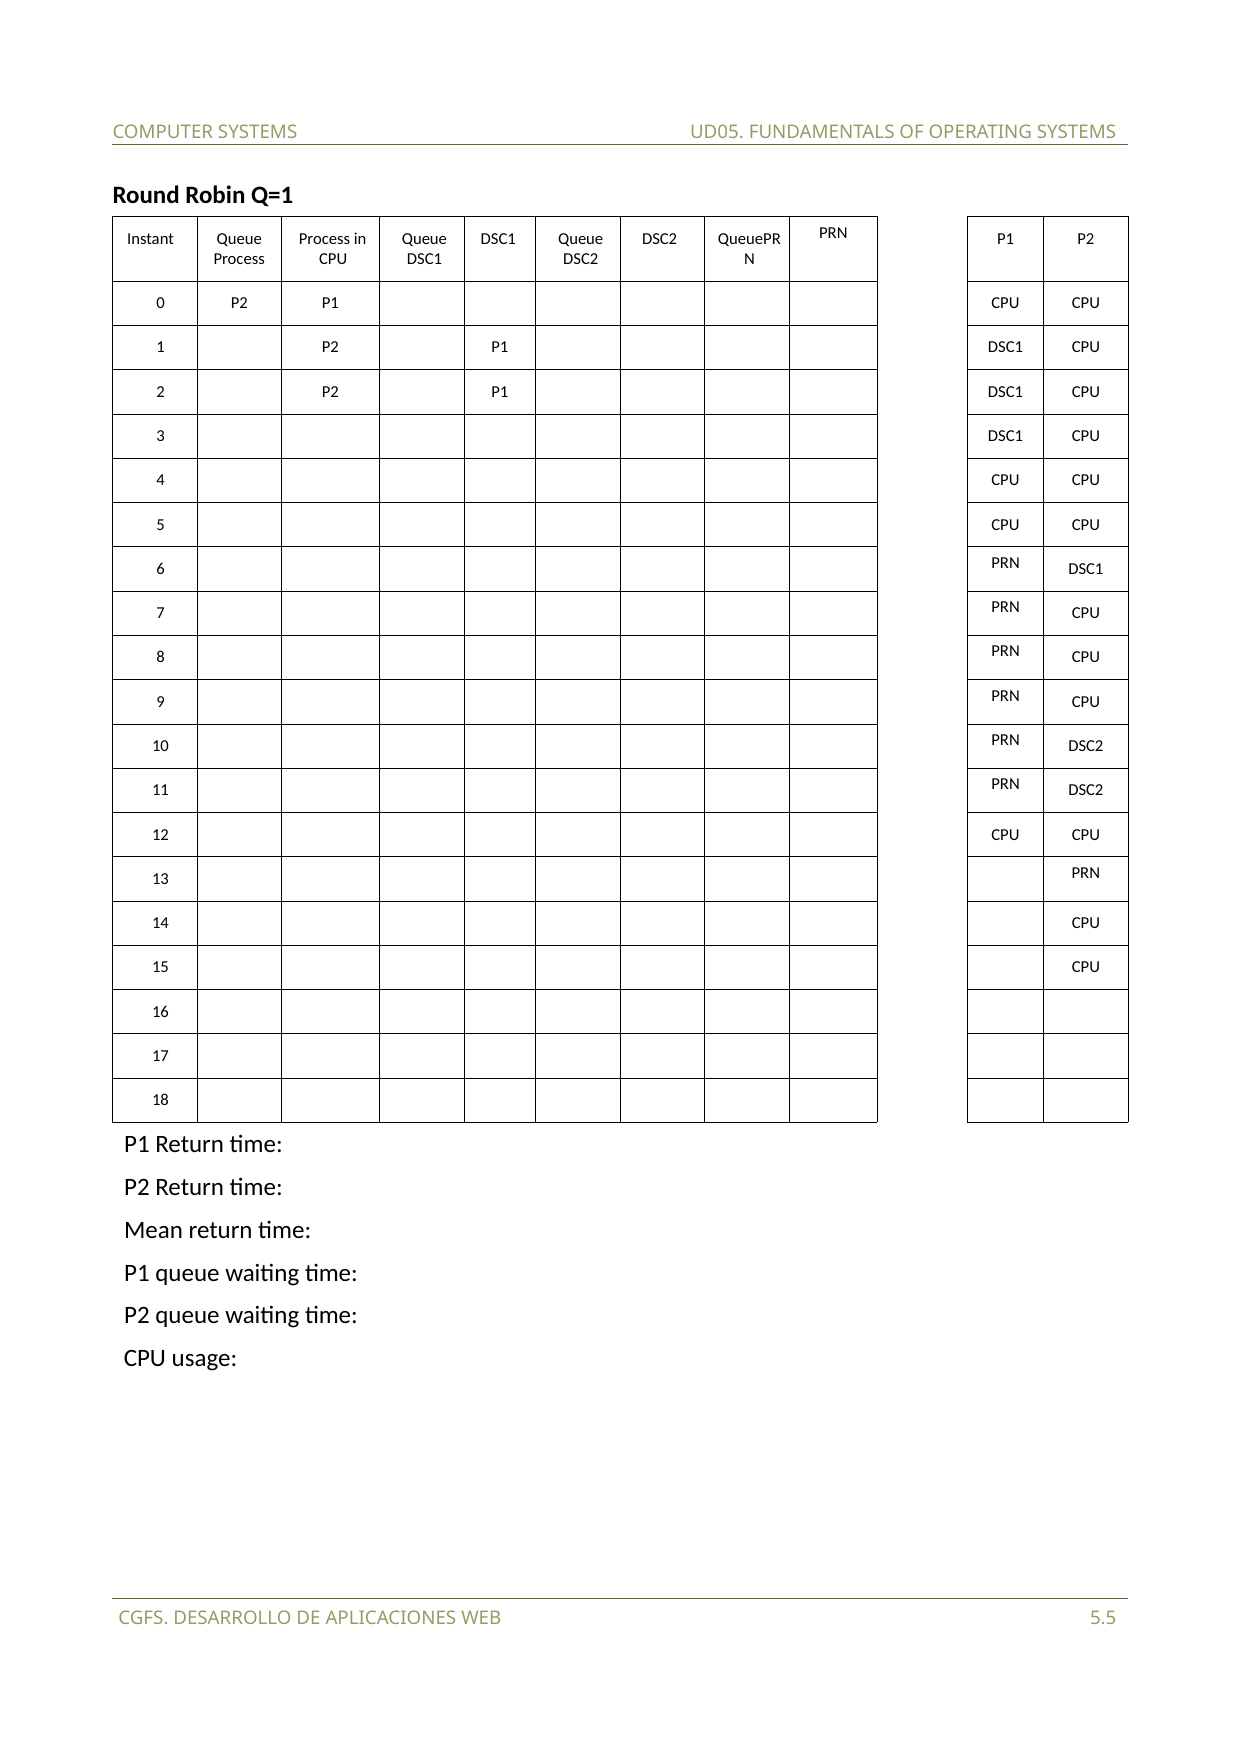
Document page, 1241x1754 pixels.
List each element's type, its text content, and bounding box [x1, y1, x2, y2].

table_cell PRN [968, 769, 1043, 812]
table_cell [790, 370, 877, 413]
table_cell [705, 902, 789, 945]
table_cell [536, 282, 620, 325]
table_cell [465, 680, 535, 723]
table_cell [380, 902, 464, 945]
table_cell [621, 990, 704, 1033]
table_cell [282, 459, 379, 502]
table_cell CPU [1044, 503, 1128, 546]
table_cell [705, 813, 789, 856]
table_cell [536, 946, 620, 989]
table_cell [380, 282, 464, 325]
table_cell [465, 857, 535, 901]
table_cell CPU [1044, 813, 1128, 856]
table_cell [282, 857, 379, 901]
table_cell [878, 856, 967, 901]
table_cell PRN [1044, 857, 1128, 901]
table_cell [878, 414, 967, 458]
table_cell 10 [113, 725, 197, 768]
table_cell [536, 547, 620, 591]
table_cell [968, 1034, 1043, 1078]
table_cell [198, 813, 281, 856]
table_cell 2 [113, 370, 197, 413]
table_header DSC2 [621, 217, 704, 281]
table_cell [282, 990, 379, 1033]
table_cell [536, 680, 620, 723]
table_cell [536, 857, 620, 901]
table_cell [621, 547, 704, 591]
table_cell [878, 1033, 967, 1078]
table_cell [282, 503, 379, 546]
table_cell [968, 902, 1043, 945]
table_cell DSC1 [1044, 547, 1128, 591]
table_cell 4 [113, 459, 197, 502]
table_cell [198, 857, 281, 901]
table_cell [465, 902, 535, 945]
table_cell CPU [1044, 459, 1128, 502]
table_cell PRN [968, 725, 1043, 768]
table_cell PRN [968, 680, 1043, 723]
table_cell [465, 813, 535, 856]
table_cell [790, 902, 877, 945]
table_cell [380, 725, 464, 768]
table_cell [705, 592, 789, 635]
table_cell CPU [1044, 370, 1128, 413]
table_cell [621, 370, 704, 413]
table_cell 18 [113, 1079, 197, 1122]
text P1 Return time: [112, 1128, 1128, 1158]
table_cell [621, 459, 704, 502]
table_cell [878, 945, 967, 989]
table_cell [621, 282, 704, 325]
table_cell [705, 857, 789, 901]
table_cell 0 [113, 282, 197, 325]
table_cell [282, 636, 379, 679]
table_header Queue DSC1 [380, 217, 464, 281]
table_cell [536, 725, 620, 768]
table_cell [621, 769, 704, 812]
table_cell 14 [113, 902, 197, 945]
table_cell [621, 725, 704, 768]
table_cell [705, 415, 789, 458]
table_cell [878, 768, 967, 812]
table_cell [380, 813, 464, 856]
table_cell [621, 636, 704, 679]
table_cell [705, 636, 789, 679]
table_cell P1 [465, 370, 535, 413]
table_cell [465, 946, 535, 989]
table_cell [621, 1034, 704, 1078]
table_cell 9 [113, 680, 197, 723]
table_cell [878, 812, 967, 856]
table_cell [705, 680, 789, 723]
table_cell [536, 415, 620, 458]
table_cell [198, 1034, 281, 1078]
table_cell [968, 857, 1043, 901]
table_cell 7 [113, 592, 197, 635]
table_cell [705, 946, 789, 989]
table_cell [282, 592, 379, 635]
table_cell [705, 769, 789, 812]
table_cell [536, 370, 620, 413]
table_cell [282, 1079, 379, 1122]
table_cell [790, 680, 877, 723]
table_cell [790, 415, 877, 458]
table_cell [705, 725, 789, 768]
table_cell [790, 725, 877, 768]
table_cell CPU [968, 813, 1043, 856]
table_cell [1044, 1034, 1128, 1078]
table_header Process in CPU [282, 217, 379, 281]
table_cell [621, 592, 704, 635]
table_cell [380, 415, 464, 458]
table_cell 12 [113, 813, 197, 856]
table_cell [198, 636, 281, 679]
table_cell [536, 592, 620, 635]
table_cell [536, 769, 620, 812]
table_cell [536, 1034, 620, 1078]
table_cell CPU [968, 459, 1043, 502]
table_cell [465, 547, 535, 591]
table_cell [968, 946, 1043, 989]
table_header P2 [1044, 217, 1128, 281]
table_cell [790, 636, 877, 679]
table_cell [198, 326, 281, 369]
table_cell [380, 547, 464, 591]
table_cell [790, 326, 877, 369]
table_cell [790, 946, 877, 989]
table_cell [465, 1079, 535, 1122]
table_cell [282, 547, 379, 591]
table_cell [1044, 1079, 1128, 1122]
table_cell [621, 946, 704, 989]
table_cell CPU [1044, 326, 1128, 369]
table_cell [968, 990, 1043, 1033]
table_cell [705, 459, 789, 502]
table_cell [465, 769, 535, 812]
text CPU usage: [112, 1342, 1128, 1373]
table_header Queue Process [198, 217, 281, 281]
table_cell [705, 1034, 789, 1078]
table_cell [621, 503, 704, 546]
table_cell [790, 503, 877, 546]
table_cell [198, 990, 281, 1033]
table_cell CPU [968, 503, 1043, 546]
table_cell [878, 679, 967, 723]
table_cell 16 [113, 990, 197, 1033]
table_cell P1 [465, 326, 535, 369]
table_cell [198, 415, 281, 458]
table_cell [198, 902, 281, 945]
table_cell [380, 1034, 464, 1078]
table_cell [621, 857, 704, 901]
table_cell [621, 415, 704, 458]
table_cell [878, 546, 967, 591]
table_cell [536, 459, 620, 502]
table_cell [465, 503, 535, 546]
table_cell CPU [1044, 636, 1128, 679]
table_cell [878, 635, 967, 679]
table_cell [465, 415, 535, 458]
table_cell 3 [113, 415, 197, 458]
table_cell [1044, 990, 1128, 1033]
table_cell [790, 547, 877, 591]
table_cell [790, 282, 877, 325]
table_header P1 [968, 217, 1043, 281]
table_cell PRN [968, 592, 1043, 635]
table_header Instant [113, 217, 197, 281]
table_cell 17 [113, 1034, 197, 1078]
table_cell [380, 459, 464, 502]
text Round Robin Q=1 [112, 179, 1128, 210]
table_cell [790, 857, 877, 901]
table_cell [282, 680, 379, 723]
table_cell [790, 592, 877, 635]
table_cell [380, 946, 464, 989]
table_cell [878, 591, 967, 635]
table_cell [465, 592, 535, 635]
table_cell CPU [1044, 415, 1128, 458]
table_cell [705, 503, 789, 546]
table_cell [878, 989, 967, 1033]
table_cell [282, 415, 379, 458]
table_cell [198, 946, 281, 989]
table_cell [465, 636, 535, 679]
table_cell [621, 326, 704, 369]
table_cell [380, 990, 464, 1033]
table_cell PRN [968, 636, 1043, 679]
table_header PRN [790, 217, 877, 281]
table_cell [621, 1079, 704, 1122]
table_cell 8 [113, 636, 197, 679]
table_cell [705, 1079, 789, 1122]
table_cell [198, 547, 281, 591]
table_cell 6 [113, 547, 197, 591]
table_cell CPU [1044, 946, 1128, 989]
table_cell [878, 901, 967, 945]
text Mean return time: [112, 1214, 1128, 1244]
table_cell [536, 326, 620, 369]
table_cell [380, 503, 464, 546]
text P2 queue waiting time: [112, 1299, 1128, 1330]
table_cell [790, 1034, 877, 1078]
table_cell [705, 547, 789, 591]
table_cell [705, 370, 789, 413]
table_cell [878, 325, 967, 369]
table_cell [705, 282, 789, 325]
table_cell DSC1 [968, 370, 1043, 413]
table_cell P2 [282, 326, 379, 369]
table_cell P2 [198, 282, 281, 325]
table_cell [621, 680, 704, 723]
table_cell [790, 459, 877, 502]
table_cell [380, 326, 464, 369]
table_cell [621, 902, 704, 945]
table_cell DSC1 [968, 415, 1043, 458]
table_cell CPU [1044, 592, 1128, 635]
table_cell [536, 902, 620, 945]
table_cell [380, 592, 464, 635]
table_cell [878, 502, 967, 546]
table_cell CPU [968, 282, 1043, 325]
table_cell [968, 1079, 1043, 1122]
table_cell [536, 1079, 620, 1122]
table_cell 11 [113, 769, 197, 812]
text P1 queue waiting time: [112, 1257, 1128, 1287]
table_cell [465, 1034, 535, 1078]
table_cell [198, 370, 281, 413]
table_cell [198, 503, 281, 546]
table_cell [380, 370, 464, 413]
table_cell [790, 990, 877, 1033]
table_cell DSC2 [1044, 769, 1128, 812]
table_cell [705, 326, 789, 369]
table_cell [198, 725, 281, 768]
table_cell [790, 813, 877, 856]
table_cell [536, 636, 620, 679]
table_cell [790, 1079, 877, 1122]
table_cell [198, 459, 281, 502]
table_cell CPU [1044, 282, 1128, 325]
text P2 Return time: [112, 1171, 1128, 1201]
table_header [878, 216, 967, 281]
table_cell [878, 281, 967, 325]
table_cell CPU [1044, 902, 1128, 945]
table_cell [282, 1034, 379, 1078]
table_cell [282, 769, 379, 812]
table_cell [282, 946, 379, 989]
table_cell [878, 458, 967, 502]
table_cell [282, 902, 379, 945]
table_cell [621, 813, 704, 856]
table_cell [878, 369, 967, 413]
table_cell [198, 769, 281, 812]
table_cell PRN [968, 547, 1043, 591]
table_cell [198, 680, 281, 723]
table_cell [380, 636, 464, 679]
table_cell 5 [113, 503, 197, 546]
table_cell CPU [1044, 680, 1128, 723]
table_cell [465, 282, 535, 325]
table_cell [380, 680, 464, 723]
table_cell [282, 725, 379, 768]
table_cell [380, 769, 464, 812]
table_cell [282, 813, 379, 856]
table_cell P1 [282, 282, 379, 325]
table_cell [536, 990, 620, 1033]
table_cell [705, 990, 789, 1033]
table_header Queue DSC2 [536, 217, 620, 281]
table_cell [380, 857, 464, 901]
table_header DSC1 [465, 217, 535, 281]
table_cell [380, 1079, 464, 1122]
table_cell DSC1 [968, 326, 1043, 369]
table_cell [465, 459, 535, 502]
table_cell [465, 725, 535, 768]
table_cell DSC2 [1044, 725, 1128, 768]
table_cell P2 [282, 370, 379, 413]
table_cell [536, 503, 620, 546]
table_cell 1 [113, 326, 197, 369]
table_cell [878, 1078, 967, 1122]
table_cell [536, 813, 620, 856]
table_cell [198, 592, 281, 635]
table_cell [790, 769, 877, 812]
table_header QueuePRN [705, 217, 789, 281]
table_cell [198, 1079, 281, 1122]
table_cell [465, 990, 535, 1033]
table_cell 13 [113, 857, 197, 901]
table_cell [878, 724, 967, 768]
table_cell 15 [113, 946, 197, 989]
